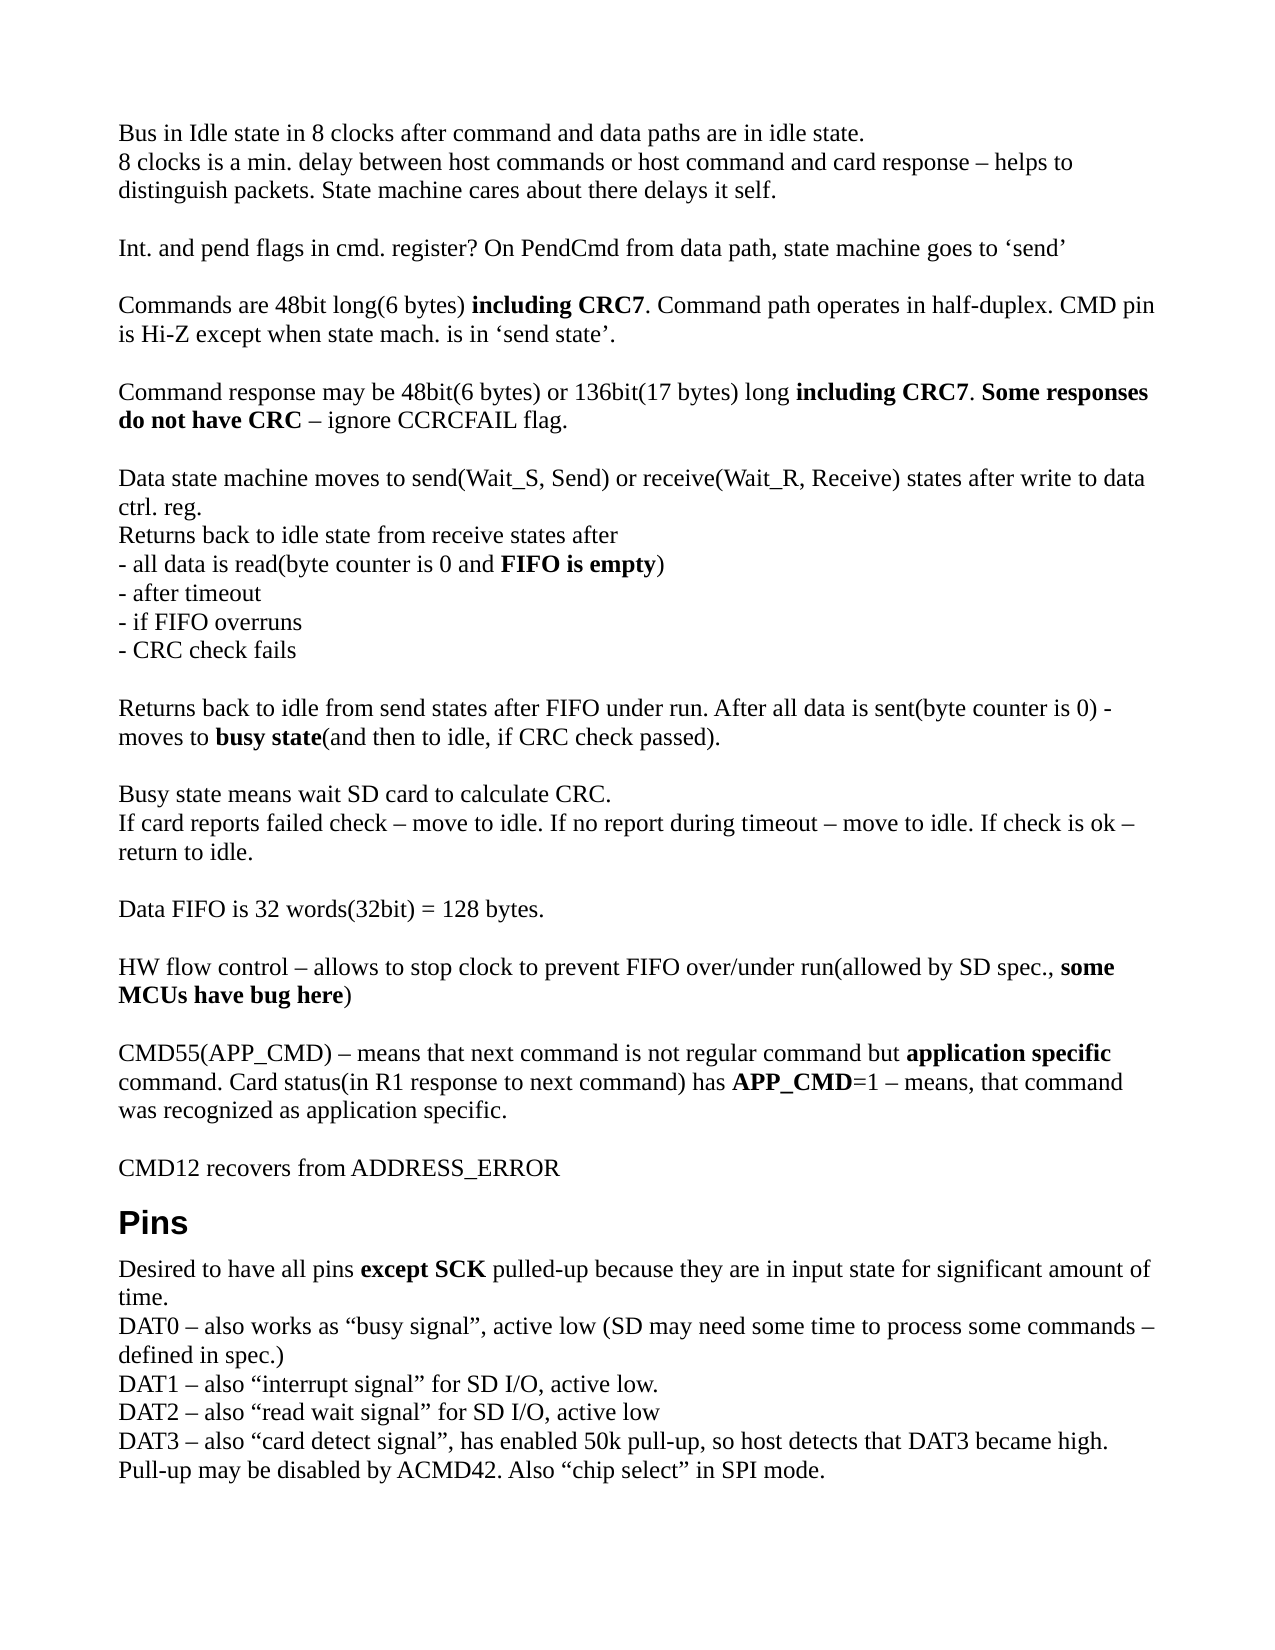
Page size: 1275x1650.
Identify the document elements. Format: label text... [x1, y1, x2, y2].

text 8 clocks is a min. delay between host commands or host command and card response – helps to distinguish packets. State machine cares about there delays it self. [118, 147, 1157, 204]
text Desired to have all pins except SCK pulled-up because they are in input state for significant amount of time. [118, 1254, 1157, 1311]
text Commands are 48bit long(6 bytes) including CRC7. Command path operates in half-duplex. CMD pin is Hi-Z except when state mach. is in ‘send state’. [118, 291, 1157, 348]
text Data FIFO is 32 words(32bit) = 128 bytes. [118, 894, 1157, 923]
text CMD55(APP_CMD) – means that next command is not regular command but application specific command. Card status(in R1 response to next command) has APP_CMD=1 – means, that command was recognized as application specific. [118, 1038, 1157, 1124]
text DAT2 – also “read wait signal” for SD I/O, active low [118, 1397, 1157, 1426]
text Command response may be 48bit(6 bytes) or 136bit(17 bytes) long including CRC7. Some responses do not have CRC – ignore CCRCFAIL flag. [118, 377, 1157, 434]
text - CRC check fails [118, 636, 1157, 664]
text - after timeout [118, 578, 1157, 607]
text Busy state means wait SD card to calculate CRC. [118, 779, 1157, 808]
text Bus in Idle state in 8 clocks after command and data paths are in idle state. [118, 118, 1157, 147]
text DAT0 – also works as “busy signal”, active low (SD may need some time to process some commands – defined in spec.) [118, 1311, 1157, 1369]
subtitle Pins [118, 1203, 1157, 1241]
text DAT1 – also “interrupt signal” for SD I/O, active low. [118, 1369, 1157, 1397]
text Int. and pend flags in cmd. register? On PendCmd from data path, state machine goes to ‘send’ [118, 233, 1157, 262]
text CMD12 recovers from ADDRESS_ERROR [118, 1153, 1157, 1182]
text HW flow control – allows to stop clock to prevent FIFO over/under run(allowed by SD spec., some MCUs have bug here) [118, 952, 1157, 1009]
text - if FIFO overruns [118, 607, 1157, 636]
text DAT3 – also “card detect signal”, has enabled 50k pull-up, so host detects that DAT3 became high. Pull-up may be disabled by ACMD42. Also “chip select” in SPI mode. [118, 1426, 1157, 1484]
text If card reports failed check – move to idle. If no report during timeout – move to idle. If check is ok – return to idle. [118, 808, 1157, 866]
text Data state machine moves to send(Wait_S, Send) or receive(Wait_R, Receive) states after write to data ctrl. reg. [118, 463, 1157, 521]
text - all data is read(byte counter is 0 and FIFO is empty) [118, 549, 1157, 578]
text Returns back to idle state from receive states after [118, 521, 1157, 549]
text Returns back to idle from send states after FIFO under run. After all data is sent(byte counter is 0) - moves to busy state(and then to idle, if CRC check passed). [118, 693, 1157, 751]
